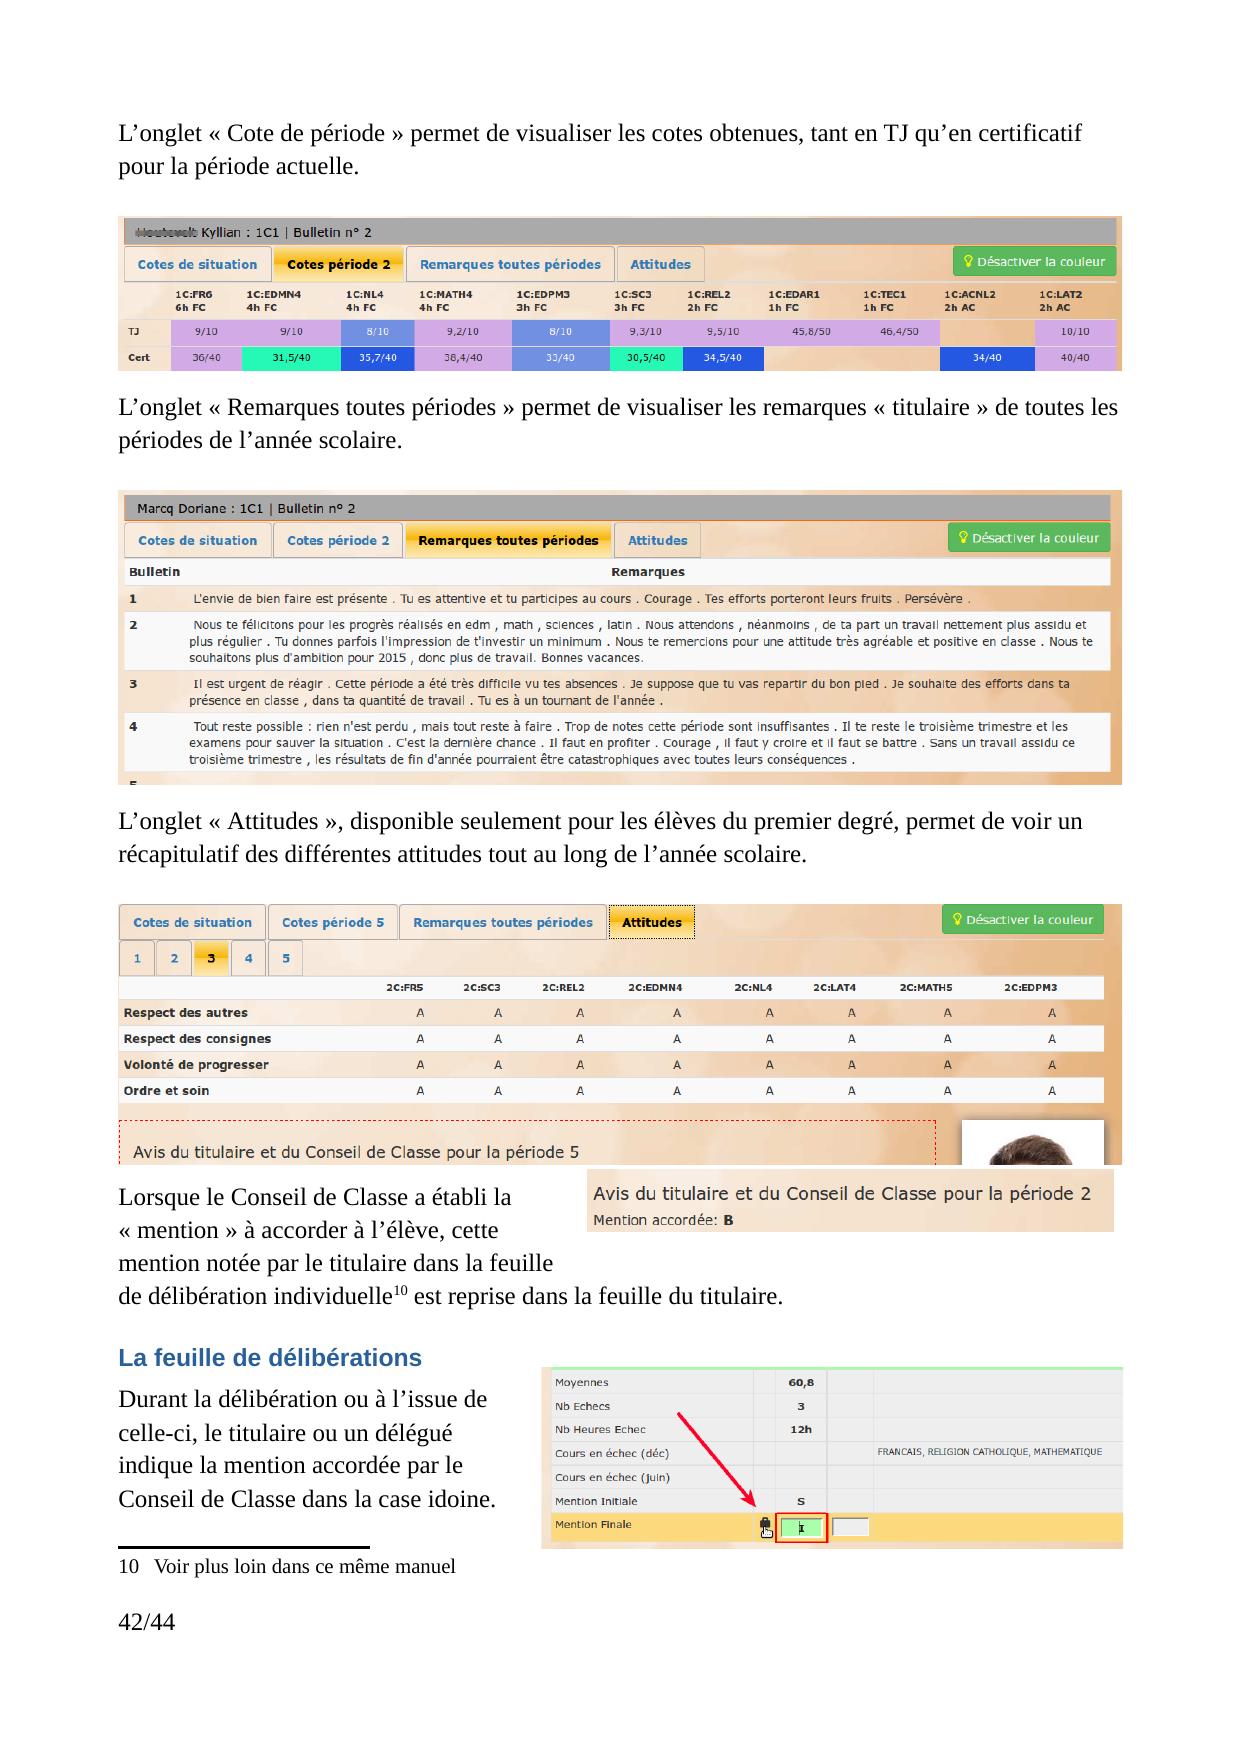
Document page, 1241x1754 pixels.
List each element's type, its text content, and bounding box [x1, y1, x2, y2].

picture [587, 1169, 1114, 1232]
picture [541, 1367, 1124, 1549]
text [118, 887, 1122, 904]
picture [118, 904, 1123, 1165]
text [118, 199, 1122, 216]
text L’onglet « Attitudes », disponible seulement pour les élèves du premier degré, permet de voir un récapitulatif des différentes attitudes tout au long de l’année scolaire. [118, 785, 1122, 868]
text Lorsque le Conseil de Classe a établi la « mention » à accorder à l’élève, cette mention notée par le titulaire dans la feuille de délibération individuelle est reprise dans la feuille du titulaire. [118, 1165, 1122, 1310]
text [118, 473, 1122, 490]
text Voir plus loin dans ce même manuel [118, 1553, 1122, 1578]
text L’onglet « Cote de période » permet de visualiser les cotes obtenues, tant en TJ qu’en certificatif pour la période actuelle. [118, 118, 1122, 180]
text Durant la délibération ou à l’issue de celle-ci, le titulaire ou un délégué indique la mention accordée par le Conseil de Classe dans la case idoine. [118, 1384, 541, 1512]
subtitle La feuille de délibérations [118, 1343, 1122, 1372]
picture [118, 490, 1123, 785]
text L’onglet « Remarques toutes périodes » permet de visualiser les remarques « titulaire » de toutes les périodes de l’année scolaire. [118, 371, 1122, 454]
picture [118, 216, 1123, 371]
